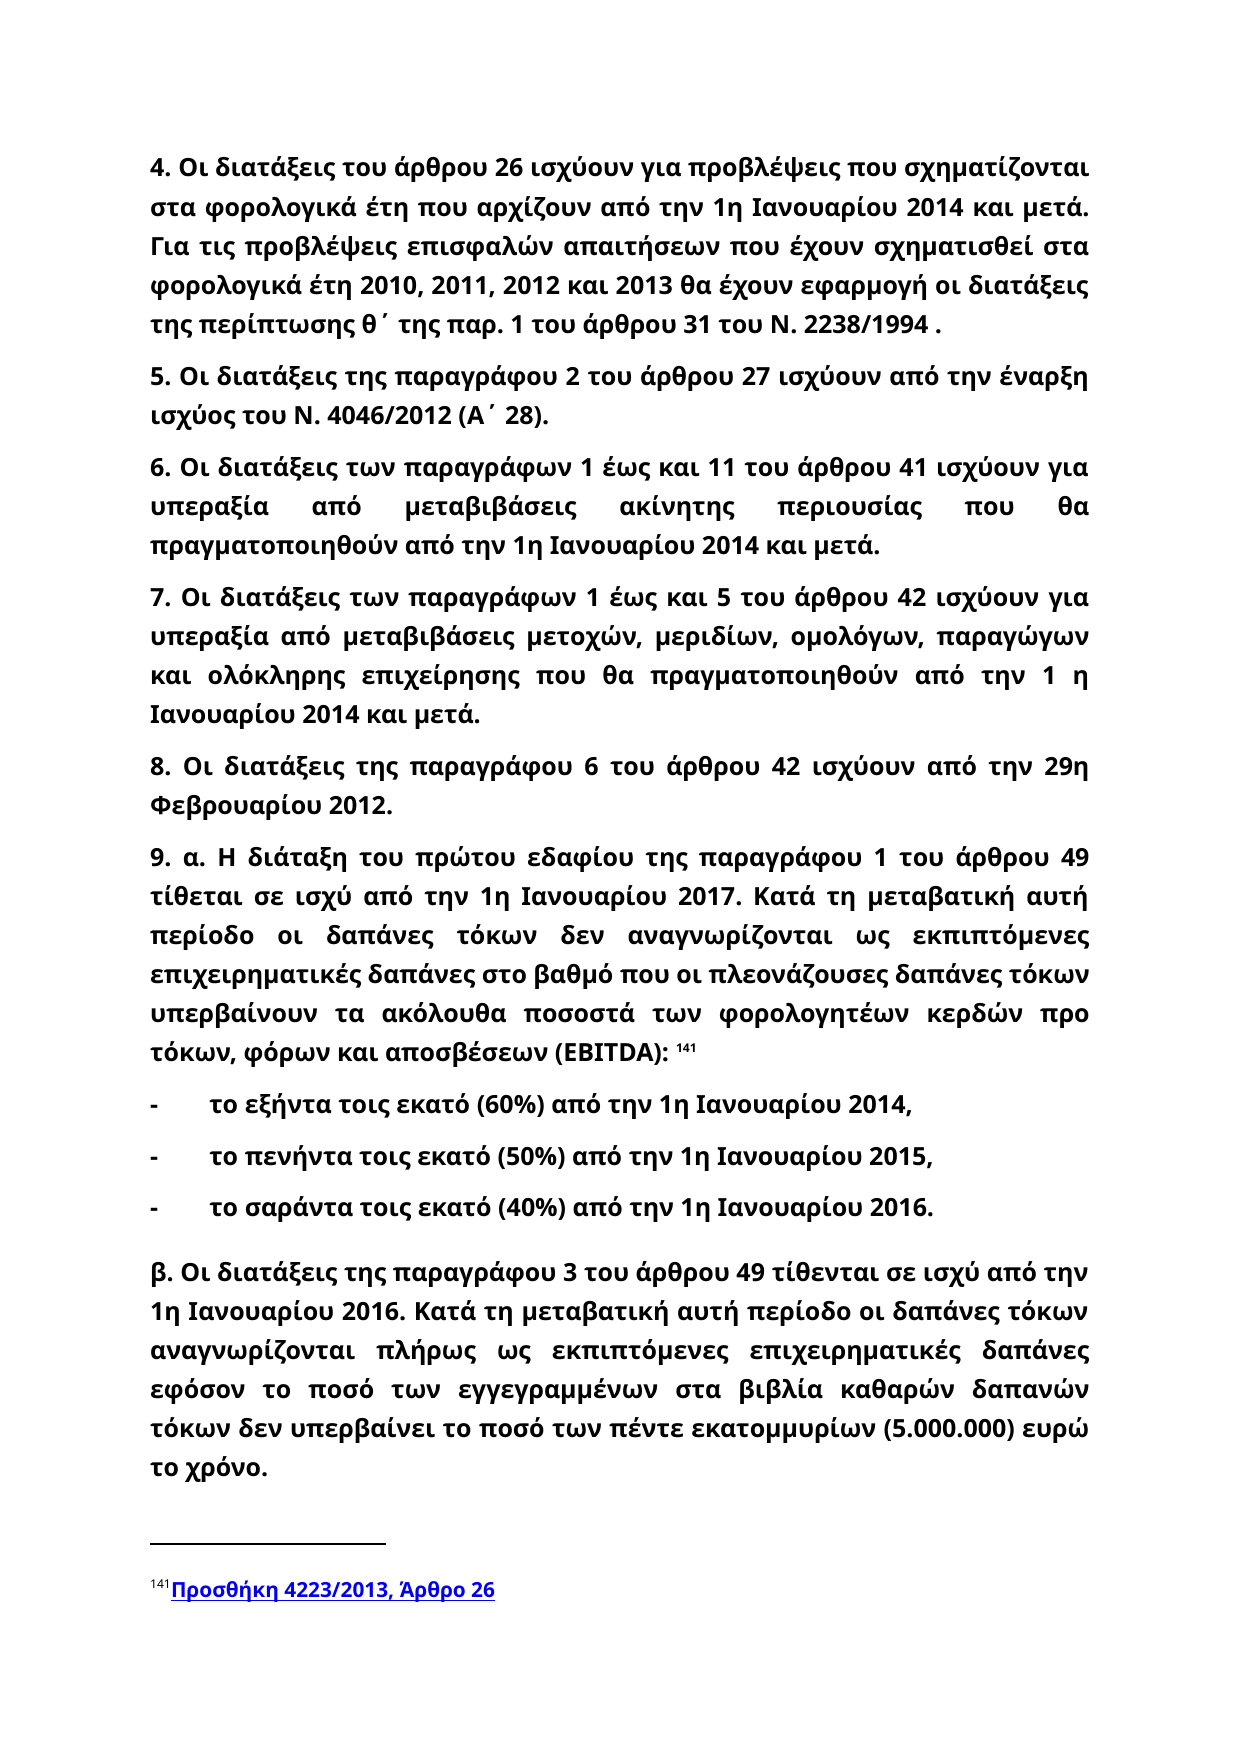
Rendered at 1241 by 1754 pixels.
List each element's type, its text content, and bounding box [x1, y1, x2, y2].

text Προσθήκη 4223/2013, Άρθρο 26 [150, 1576, 1090, 1604]
list - το πενήντα τοις εκατό (50%) από την 1η Ιανουαρίου 2015, [150, 1138, 1090, 1172]
text β. Οι διατάξεις της παραγράφου 3 του άρθρου 49 τίθενται σε ισχύ από την 1η Ιανουαρίου 2016. Κατά τη μεταβατική αυτή περίοδο οι δαπάνες τόκων αναγνωρίζονται πλήρως ως εκπιπτόμενες επιχειρηματικές δαπάνες εφόσον το ποσό των εγγεγραμμένων στα βιβλία καθαρών δαπανών τόκων δεν υπερβαίνει το ποσό των πέντε εκατομμυρίων (5.000.000) ευρώ το χρόνο. [150, 1254, 1090, 1484]
text 4. Οι διατάξεις του άρθρου 26 ισχύουν για προβλέψεις που σχηματίζονται στα φορολογικά έτη που αρχίζουν από την 1η Ιανουαρίου 2014 και μετά. Για τις προβλέψεις επισφαλών απαιτήσεων που έχουν σχηματισθεί στα φορολογικά έτη 2010, 2011, 2012 και 2013 θα έχουν εφαρμογή οι διατάξεις της περίπτωσης θ΄ της παρ. 1 του άρθρου 31 του Ν. 2238/1994 . [150, 150, 1090, 341]
list - το σαράντα τοις εκατό (40%) από την 1η Ιανουαρίου 2016. [150, 1190, 1090, 1224]
list - το εξήντα τοις εκατό (60%) από την 1η Ιανουαρίου 2014, [150, 1087, 1090, 1121]
text 7. Οι διατάξεις των παραγράφων 1 έως και 5 του άρθρου 42 ισχύουν για υπεραξία από μεταβιβάσεις μετοχών, μεριδίων, ομολόγων, παραγώγων και ολόκληρης επιχείρησης που θα πραγματοποιηθούν από την 1 η Ιανουαρίου 2014 και μετά. [150, 579, 1090, 731]
text 8. Οι διατάξεις της παραγράφου 6 του άρθρου 42 ισχύουν από την 29η Φεβρουαρίου 2012. [150, 748, 1090, 822]
text 5. Οι διατάξεις της παραγράφου 2 του άρθρου 27 ισχύουν από την έναρξη ισχύος του Ν. 4046/2012 (Α΄ 28). [150, 358, 1090, 432]
text 9. α. Η διάταξη του πρώτου εδαφίου της παραγράφου 1 του άρθρου 49 τίθεται σε ισχύ από την 1η Ιανουαρίου 2017. Κατά τη μεταβατική αυτή περίοδο οι δαπάνες τόκων δεν αναγνωρίζονται ως εκπιπτόμενες επιχειρηματικές δαπάνες στο βαθμό που οι πλεονάζουσες δαπάνες τόκων υπερβαίνουν τα ακόλουθα ποσοστά των φορολογητέων κερδών προ τόκων, φόρων και αποσβέσεων (EBITDA): [150, 839, 1090, 1069]
text 6. Οι διατάξεις των παραγράφων 1 έως και 11 του άρθρου 41 ισχύουν για υπεραξία από μεταβιβάσεις ακίνητης περιουσίας που θα πραγματοποιηθούν από την 1η Ιανουαρίου 2014 και μετά. [150, 449, 1090, 562]
